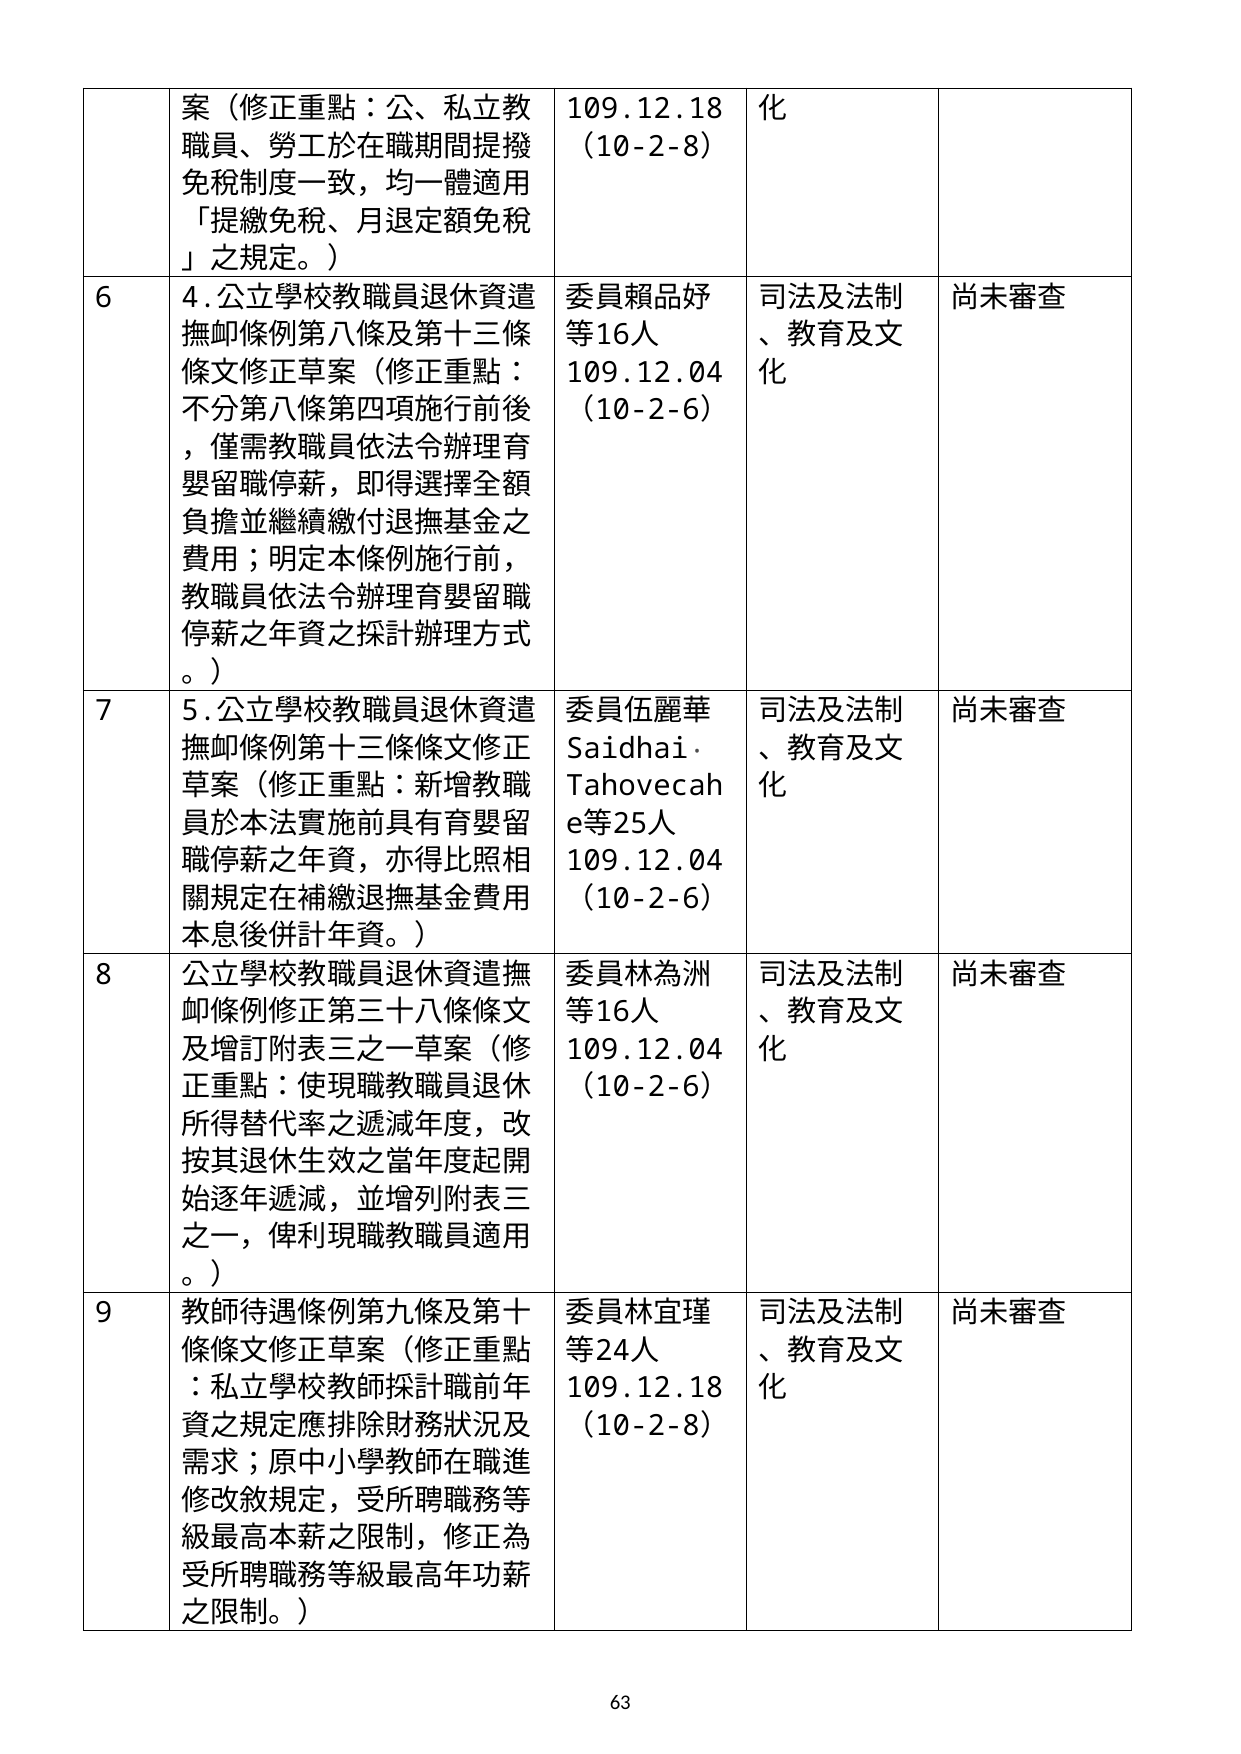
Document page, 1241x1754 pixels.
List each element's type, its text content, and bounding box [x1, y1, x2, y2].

table_cell 尚未審查 [939, 1293, 1131, 1630]
table_cell [84, 89, 169, 276]
table_cell 8 [84, 954, 169, 1292]
table_cell 教師待遇條例第九條及第十條條文修正草案（修正重點：私立學校教師採計職前年資之規定應排除財務狀況及需求；原中小學教師在職進修改敘規定，受所聘職務等級最高本薪之限制，修正為受所聘職務等級最高年功薪之限制。） [170, 1293, 554, 1630]
table_cell 6 [84, 277, 169, 690]
table_cell 化 [747, 89, 938, 276]
table_cell 案（修正重點：公、私立教職員、勞工於在職期間提撥免稅制度一致，均一體適用「提繳免稅、月退定額免稅」之規定。） [170, 89, 554, 276]
table_cell 委員林為洲等16人 109.12.04 （10-2-6） [555, 954, 746, 1292]
table_cell 司法及法制、教育及文化 [747, 277, 938, 690]
table_cell 委員林宜瑾等24人 109.12.18 （10-2-8） [555, 1293, 746, 1630]
table_cell 公立學校教職員退休資遣撫卹條例修正第三十八條條文及增訂附表三之一草案（修正重點：使現職教職員退休所得替代率之遞減年度，改按其退休生效之當年度起開始逐年遞減，並增列附表三之一，俾利現職教職員適用。） [170, 954, 554, 1292]
table_cell 委員伍麗華Saidhai‧Tahovecahe等25人 109.12.04 （10-2-6） [555, 691, 746, 953]
table_cell 109.12.18 （10-2-8） [555, 89, 746, 276]
table_cell 委員賴品妤等16人 109.12.04 （10-2-6） [555, 277, 746, 690]
table_cell 7 [84, 691, 169, 953]
table_cell 尚未審查 [939, 691, 1131, 953]
table_cell 4.公立學校教職員退休資遣撫卹條例第八條及第十三條條文修正草案（修正重點：不分第八條第四項施行前後，僅需教職員依法令辦理育嬰留職停薪，即得選擇全額負擔並繼續繳付退撫基金之費用；明定本條例施行前，教職員依法令辦理育嬰留職停薪之年資之採計辦理方式。） [170, 277, 554, 690]
table_cell 司法及法制、教育及文化 [747, 1293, 938, 1630]
table_cell 司法及法制、教育及文化 [747, 691, 938, 953]
table_cell 9 [84, 1293, 169, 1630]
table_cell 5.公立學校教職員退休資遣撫卹條例第十三條條文修正草案（修正重點：新增教職員於本法實施前具有育嬰留職停薪之年資，亦得比照相關規定在補繳退撫基金費用本息後併計年資。） [170, 691, 554, 953]
table_cell 尚未審查 [939, 277, 1131, 690]
table_cell 尚未審查 [939, 954, 1131, 1292]
table_cell 司法及法制、教育及文化 [747, 954, 938, 1292]
table_cell [939, 89, 1131, 276]
